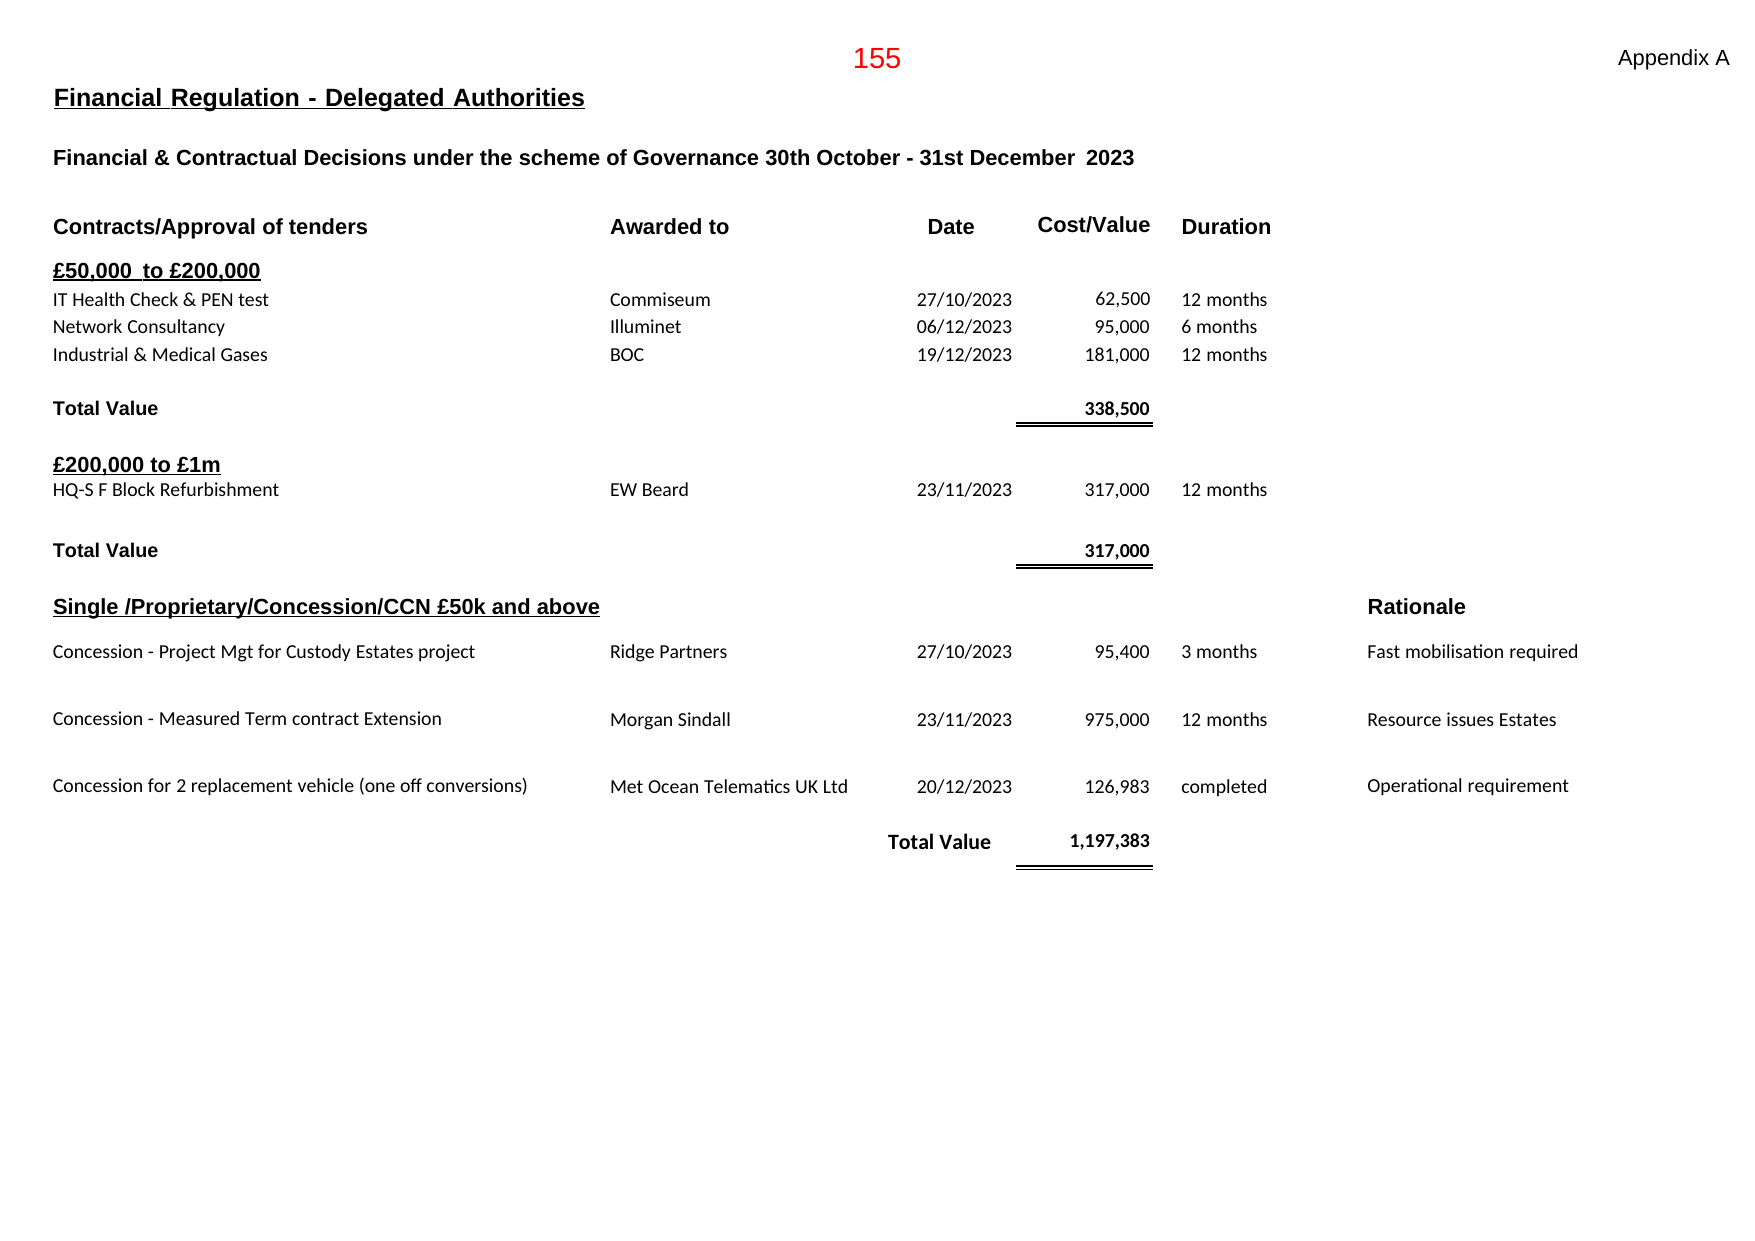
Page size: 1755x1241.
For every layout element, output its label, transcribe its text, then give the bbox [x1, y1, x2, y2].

table_cell Commiseum [602, 286, 882, 315]
table_cell [1319, 520, 1584, 564]
table_cell [1319, 286, 1584, 315]
table_cell 6 months [1153, 315, 1319, 342]
table_cell [882, 564, 1016, 629]
table_cell [1319, 315, 1584, 342]
table_cell [1153, 815, 1319, 865]
table_cell Awarded to [602, 191, 882, 249]
table_cell [1153, 249, 1319, 286]
table_cell [1153, 422, 1319, 477]
table_cell 3 months [1153, 629, 1319, 686]
text 155 Appendix A [853, 41, 1739, 74]
table_cell 126,983 [1016, 754, 1153, 815]
table_cell [602, 815, 882, 865]
table_cell [1319, 382, 1584, 422]
table_cell Operational requirement [1319, 754, 1584, 815]
table_cell 95,000 [1016, 315, 1153, 342]
table_cell 338,500 [1016, 382, 1153, 422]
table_cell [1319, 422, 1584, 477]
table_cell Concession - Project Mgt for Custody Estates project [48, 629, 602, 686]
table_cell Industrial & Medical Gases [48, 343, 602, 382]
table_cell Cost/Value [1016, 191, 1153, 249]
table_cell 20/12/2023 [882, 754, 1016, 815]
table_cell Met Ocean Telematics UK Ltd [602, 754, 882, 815]
table_cell 95,400 [1016, 629, 1153, 686]
table_cell [602, 564, 882, 629]
table_cell [1319, 191, 1584, 249]
table_cell 23/11/2023 [882, 686, 1016, 754]
table_cell Morgan Sindall [602, 686, 882, 754]
table_cell Total Value [48, 382, 602, 422]
table_cell [1153, 520, 1319, 564]
table_header [882, 84, 1016, 129]
table_cell [1153, 382, 1319, 422]
table_cell [1319, 478, 1584, 520]
table_cell [1319, 343, 1584, 382]
table_cell 12 months [1153, 343, 1319, 382]
table_cell £200,000 to £1m [48, 422, 602, 477]
table_header [1319, 84, 1584, 129]
table_header [1153, 84, 1319, 129]
table_cell [1016, 427, 1153, 477]
table_cell [882, 422, 1016, 477]
table_cell 06/12/2023 [882, 315, 1016, 342]
table_cell [882, 520, 1016, 564]
table_cell Ridge Partners [602, 629, 882, 686]
table_cell 1,197,383 [1016, 815, 1153, 865]
table_cell BOC [602, 343, 882, 382]
table_cell [882, 382, 1016, 422]
table_cell Total Value [48, 520, 602, 564]
table_cell 27/10/2023 [882, 629, 1016, 686]
table_cell 317,000 [1016, 478, 1153, 520]
table_cell [1319, 815, 1584, 865]
table_cell 181,000 [1016, 343, 1153, 382]
table_cell Concession - Measured Term contract Extension [48, 686, 602, 754]
table_cell [1016, 249, 1153, 286]
table_cell 62,500 [1016, 286, 1153, 315]
table_header Financial Regulation - Delegated Authorities [48, 84, 602, 129]
table_cell HQ-S F Block Refurbishment [48, 478, 602, 520]
table_cell [602, 520, 882, 564]
table_cell 12 months [1153, 478, 1319, 520]
table_cell IT Health Check & PEN test [48, 286, 602, 315]
table_cell EW Beard [602, 478, 882, 520]
table_header [1016, 84, 1153, 129]
table_cell Single /Proprietary/Concession/CCN £50k and above [48, 564, 602, 629]
table_cell Total Value [882, 815, 1016, 865]
table_cell [602, 422, 882, 477]
table_cell Date [882, 191, 1016, 249]
table_cell 975,000 [1016, 686, 1153, 754]
table_cell 27/10/2023 [882, 286, 1016, 315]
table_cell 12 months [1153, 686, 1319, 754]
table_cell Rationale [1319, 564, 1584, 629]
table_cell Resource issues Estates [1319, 686, 1584, 754]
table_cell Contracts/Approval of tenders [48, 191, 602, 249]
table_cell 19/12/2023 [882, 343, 1016, 382]
table_cell completed [1153, 754, 1319, 815]
table_cell Duration [1153, 191, 1319, 249]
table_cell Network Consultancy [48, 315, 602, 342]
table_cell [602, 249, 882, 286]
table_cell Financial & Contractual Decisions under the scheme of Governance 30th October - 31st December 2023 [48, 129, 1584, 191]
table_cell £50,000 to £200,000 [48, 249, 602, 286]
table_cell [1319, 249, 1584, 286]
table_cell [882, 249, 1016, 286]
table_cell [1153, 564, 1319, 629]
table_cell Illuminet [602, 315, 882, 342]
table_cell Concession for 2 replacement vehicle (one off conversions) [48, 754, 602, 815]
table_cell Fast mobilisation required [1319, 629, 1584, 686]
table_cell [602, 382, 882, 422]
table_cell 317,000 [1016, 520, 1153, 564]
table_header [602, 84, 882, 129]
table_cell [1016, 569, 1153, 629]
table_cell 23/11/2023 [882, 478, 1016, 520]
table_cell 12 months [1153, 286, 1319, 315]
table_cell [48, 815, 602, 865]
